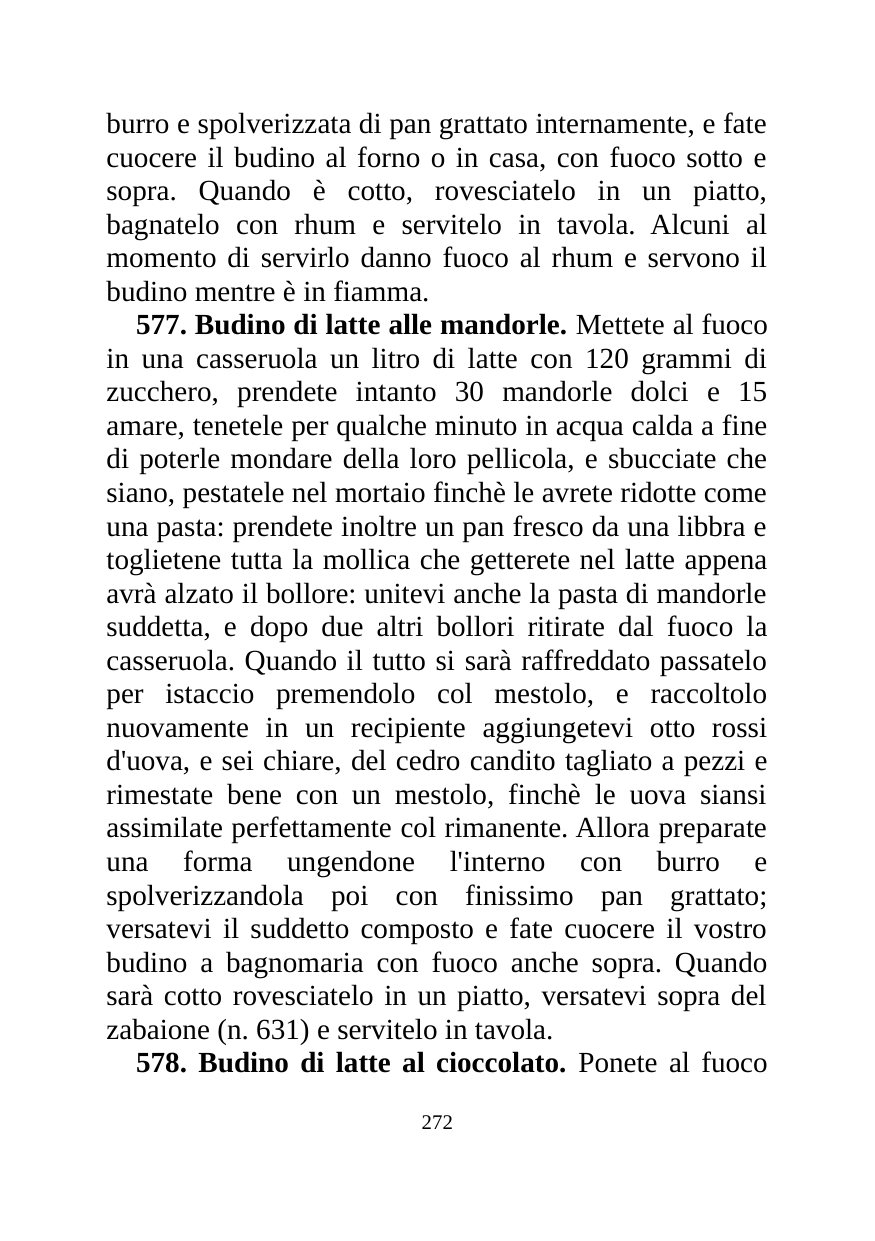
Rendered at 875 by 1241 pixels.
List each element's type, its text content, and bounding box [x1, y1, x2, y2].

text 578. Budino di latte al cioccolato. Ponete al fuoco [106, 1045, 768, 1079]
text 577. Budino di latte alle mandorle. Mettete al fuoco in una casseruola un litro di latte con 120 grammi di zucchero, prendete intanto 30 mandorle dolci e 15 amare, tenetele per qualche minuto in acqua calda a fine di poterle mondare della loro pellicola, e sbucciate che siano, pestatele nel mortaio finchè le avrete ridotte come una pasta: prendete inoltre un pan fresco da una libbra e toglietene tutta la mollica che getterete nel latte appena avrà alzato il bollore: unitevi anche la pasta di mandorle suddetta, e dopo due altri bollori ritirate dal fuoco la casseruola. Quando il tutto si sarà raffreddato passatelo per istaccio premendolo col mestolo, e raccoltolo nuovamente in un recipiente aggiungetevi otto rossi d'uova, e sei chiare, del cedro candito tagliato a pezzi e rimestate bene con un mestolo, finchè le uova siansi assimilate perfettamente col rimanente. Allora preparate una forma ungendone l'interno con burro e spolverizzandola poi con finissimo pan grattato; versatevi il suddetto composto e fate cuocere il vostro budino a bagnomaria con fuoco anche sopra. Quando sarà cotto rovesciatelo in un piatto, versatevi sopra del zabaione (n. 631) e servitelo in tavola. [106, 307, 768, 1045]
text burro e spolverizzata di pan grattato internamente, e fate cuocere il budino al forno o in casa, con fuoco sotto e sopra. Quando è cotto, rovesciatelo in un piatto, bagnatelo con rhum e servitelo in tavola. Alcuni al momento di servirlo danno fuoco al rhum e servono il budino mentre è in fiamma. [106, 106, 768, 307]
